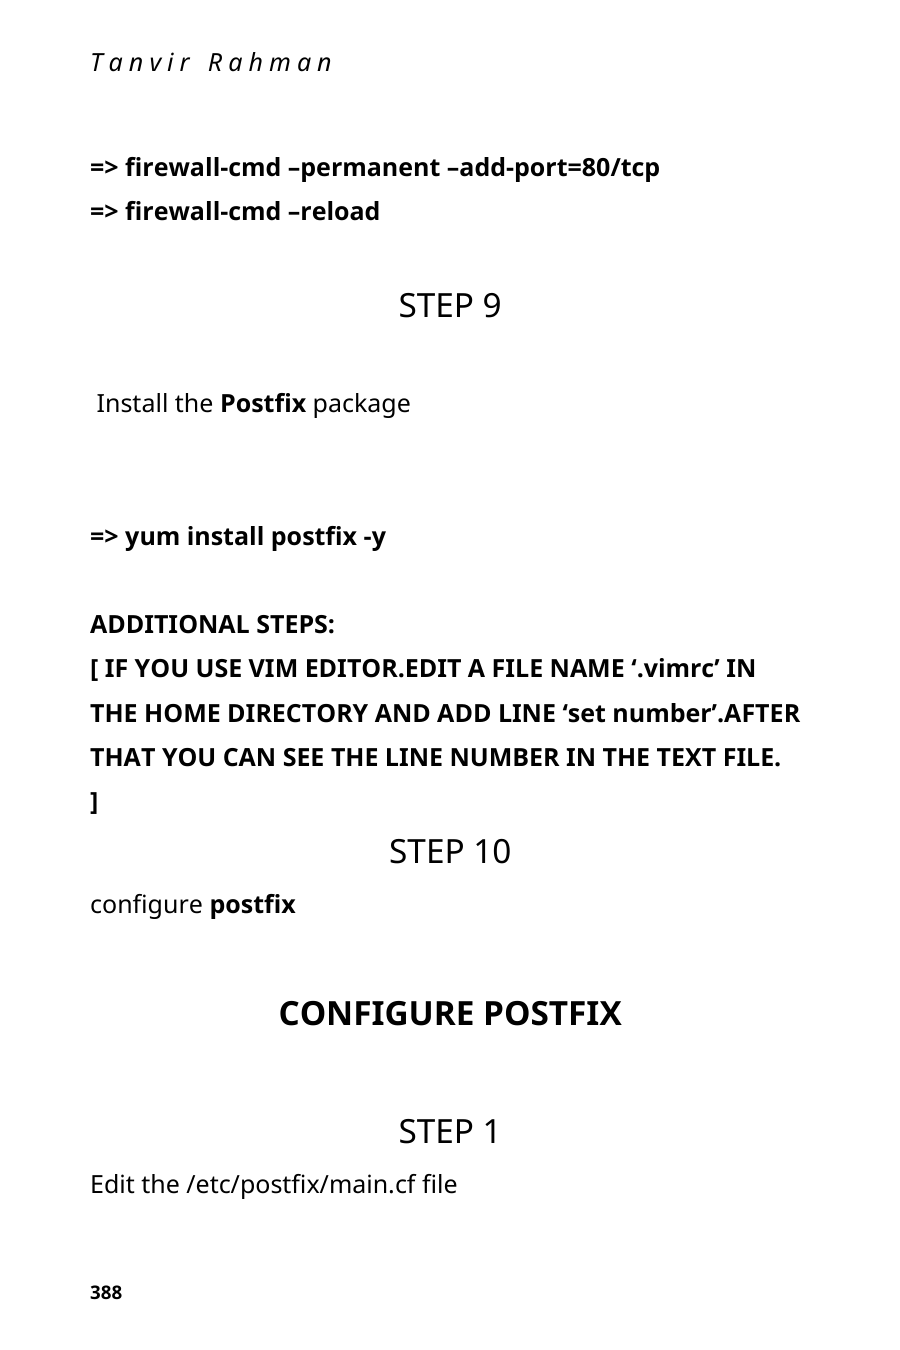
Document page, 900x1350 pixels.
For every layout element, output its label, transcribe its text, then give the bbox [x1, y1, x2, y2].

text ADDITIONAL STEPS: [90, 607, 810, 641]
text Install the Postfix package [90, 385, 810, 419]
text [ IF YOU USE VIM EDITOR.EDIT A FILE NAME ‘.vimrc’ IN THE HOME DIRECTORY AND ADD LINE ‘set number’.AFTER THAT YOU CAN SEE THE LINE NUMBER IN THE TEXT FILE. [90, 651, 810, 773]
text STEP 9 [90, 282, 810, 327]
text Edit the /etc/postfix/main.cf file [90, 1167, 810, 1201]
text ] [90, 784, 810, 818]
text configure postfix [90, 887, 810, 921]
text STEP 1 [90, 1108, 810, 1153]
text => yum install postfix -y [90, 518, 810, 552]
text CONFIGURE POSTFIX [90, 990, 810, 1036]
text STEP 10 [90, 828, 810, 873]
text => firewall-cmd –reload [90, 193, 810, 228]
text => firewall-cmd –permanent –add-port=80/tcp [90, 149, 810, 183]
